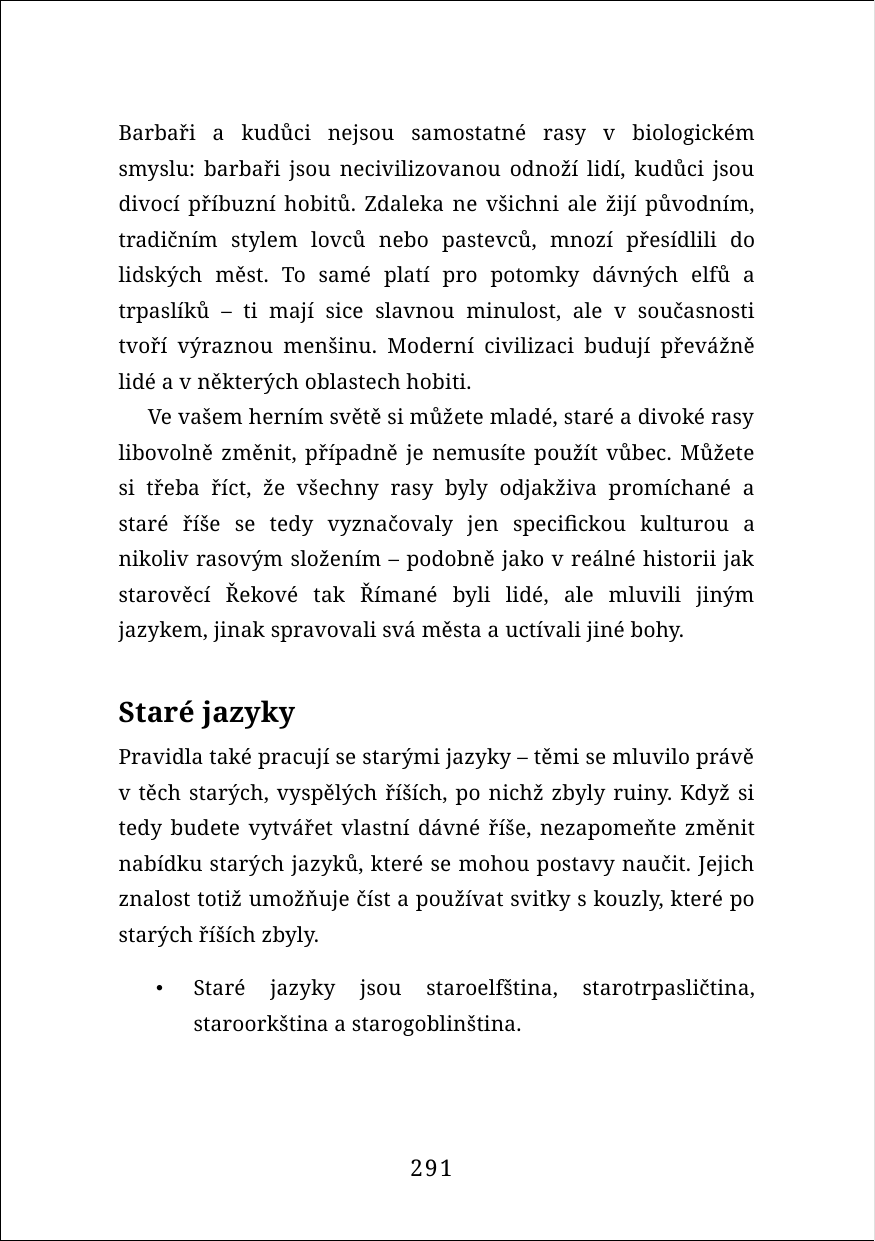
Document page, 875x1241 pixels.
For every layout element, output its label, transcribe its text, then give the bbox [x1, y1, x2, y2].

text Barbaři a kudůci nejsou samostatné rasy v biologickém smyslu: barbaři jsou necivilizovanou odnoží lidí, kudůci jsou divocí příbuzní hobitů. Zdaleka ne všichni ale žijí původním, tradičním stylem lovců nebo pastevců, mnozí přesídlili do lidských měst. To samé platí pro potomky dávných elfů a trpaslíků – ti mají sice slavnou minulost, ale v současnosti tvoří výraznou menšinu. Moderní civilizaci budují převážně lidé a v některých oblastech hobiti. Ve vašem herním světě si můžete mladé, staré a divoké rasy libovolně změnit, případně je nemusíte použít vůbec. Můžete si třeba říct, že všechny rasy byly odjakživa promíchané a staré říše se tedy vyznačovaly jen specifickou kulturou a nikoliv rasovým složením – podobně jako v reálné historii jak starověcí Řekové tak Římané byli lidé, ale mluvili jiným jazykem, jinak spravovali svá města a uctívali jiné bohy. [118, 118, 756, 644]
list Staré jazyky jsou staroelfština, starotrpasličtina, staroorkština a starogoblinština. [156, 973, 756, 1037]
subtitle Staré jazyky [118, 692, 756, 731]
text Pravidla také pracují se starými jazyky – těmi se mluvilo právě v těch starých, vyspělých říších, po nichž zbyly ruiny. Když si tedy budete vytvářet vlastní dávné říše, nezapomeňte změnit nabídku starých jazyků, které se mohou postavy naučit. Jejich znalost totiž umožňuje číst a používat svitky s kouzly, které po starých říších zbyly. [118, 742, 756, 948]
